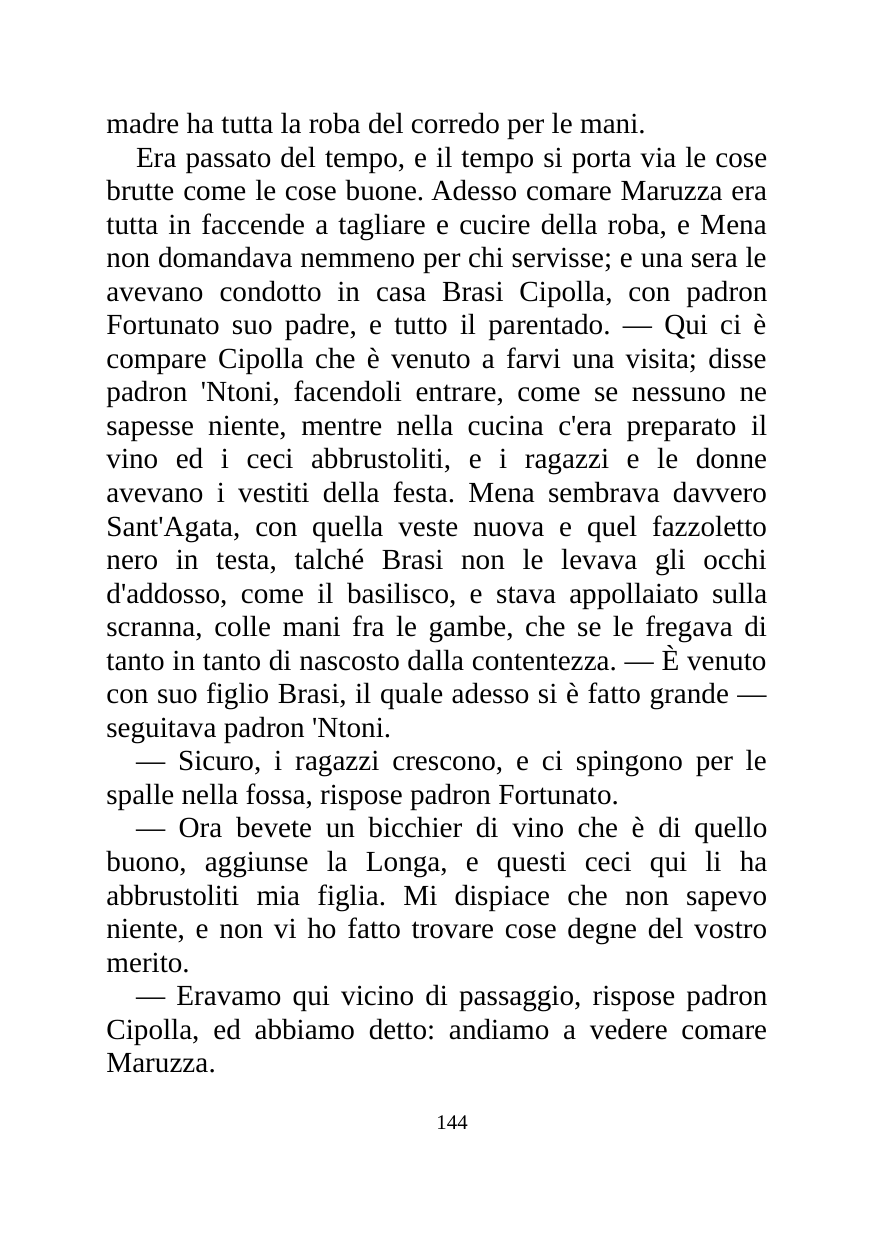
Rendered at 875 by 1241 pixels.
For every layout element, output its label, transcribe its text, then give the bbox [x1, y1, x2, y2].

text — Eravamo qui vicino di passaggio, rispose padron Cipolla, ed abbiamo detto: andiamo a vedere comare Maruzza. [106, 978, 768, 1079]
text Era passato del tempo, e il tempo si porta via le cose brutte come le cose buone. Adesso comare Maruzza era tutta in faccende a tagliare e cucire della roba, e Mena non domandava nemmeno per chi servisse; e una sera le avevano condotto in casa Brasi Cipolla, con padron Fortunato suo padre, e tutto il parentado. — Qui ci è compare Cipolla che è venuto a farvi una visita; disse padron 'Ntoni, facendoli entrare, come se nessuno ne sapesse niente, mentre nella cucina c'era preparato il vino ed i ceci abbrustoliti, e i ragazzi e le donne avevano i vestiti della festa. Mena sembrava davvero Sant'Agata, con quella veste nuova e quel fazzoletto nero in testa, talché Brasi non le levava gli occhi d'addosso, come il basilisco, e stava appollaiato sulla scranna, colle mani fra le gambe, che se le fregava di tanto in tanto di nascosto dalla contentezza. — È venuto con suo figlio Brasi, il quale adesso si è fatto grande — seguitava padron 'Ntoni. [106, 140, 768, 743]
text — Ora bevete un bicchier di vino che è di quello buono, aggiunse la Longa, e questi ceci qui li ha abbrustoliti mia figlia. Mi dispiace che non sapevo niente, e non vi ho fatto trovare cose degne del vostro merito. [106, 811, 768, 978]
text — Sicuro, i ragazzi crescono, e ci spingono per le spalle nella fossa, rispose padron Fortunato. [106, 743, 768, 811]
text madre ha tutta la roba del corredo per le mani. [106, 106, 768, 140]
